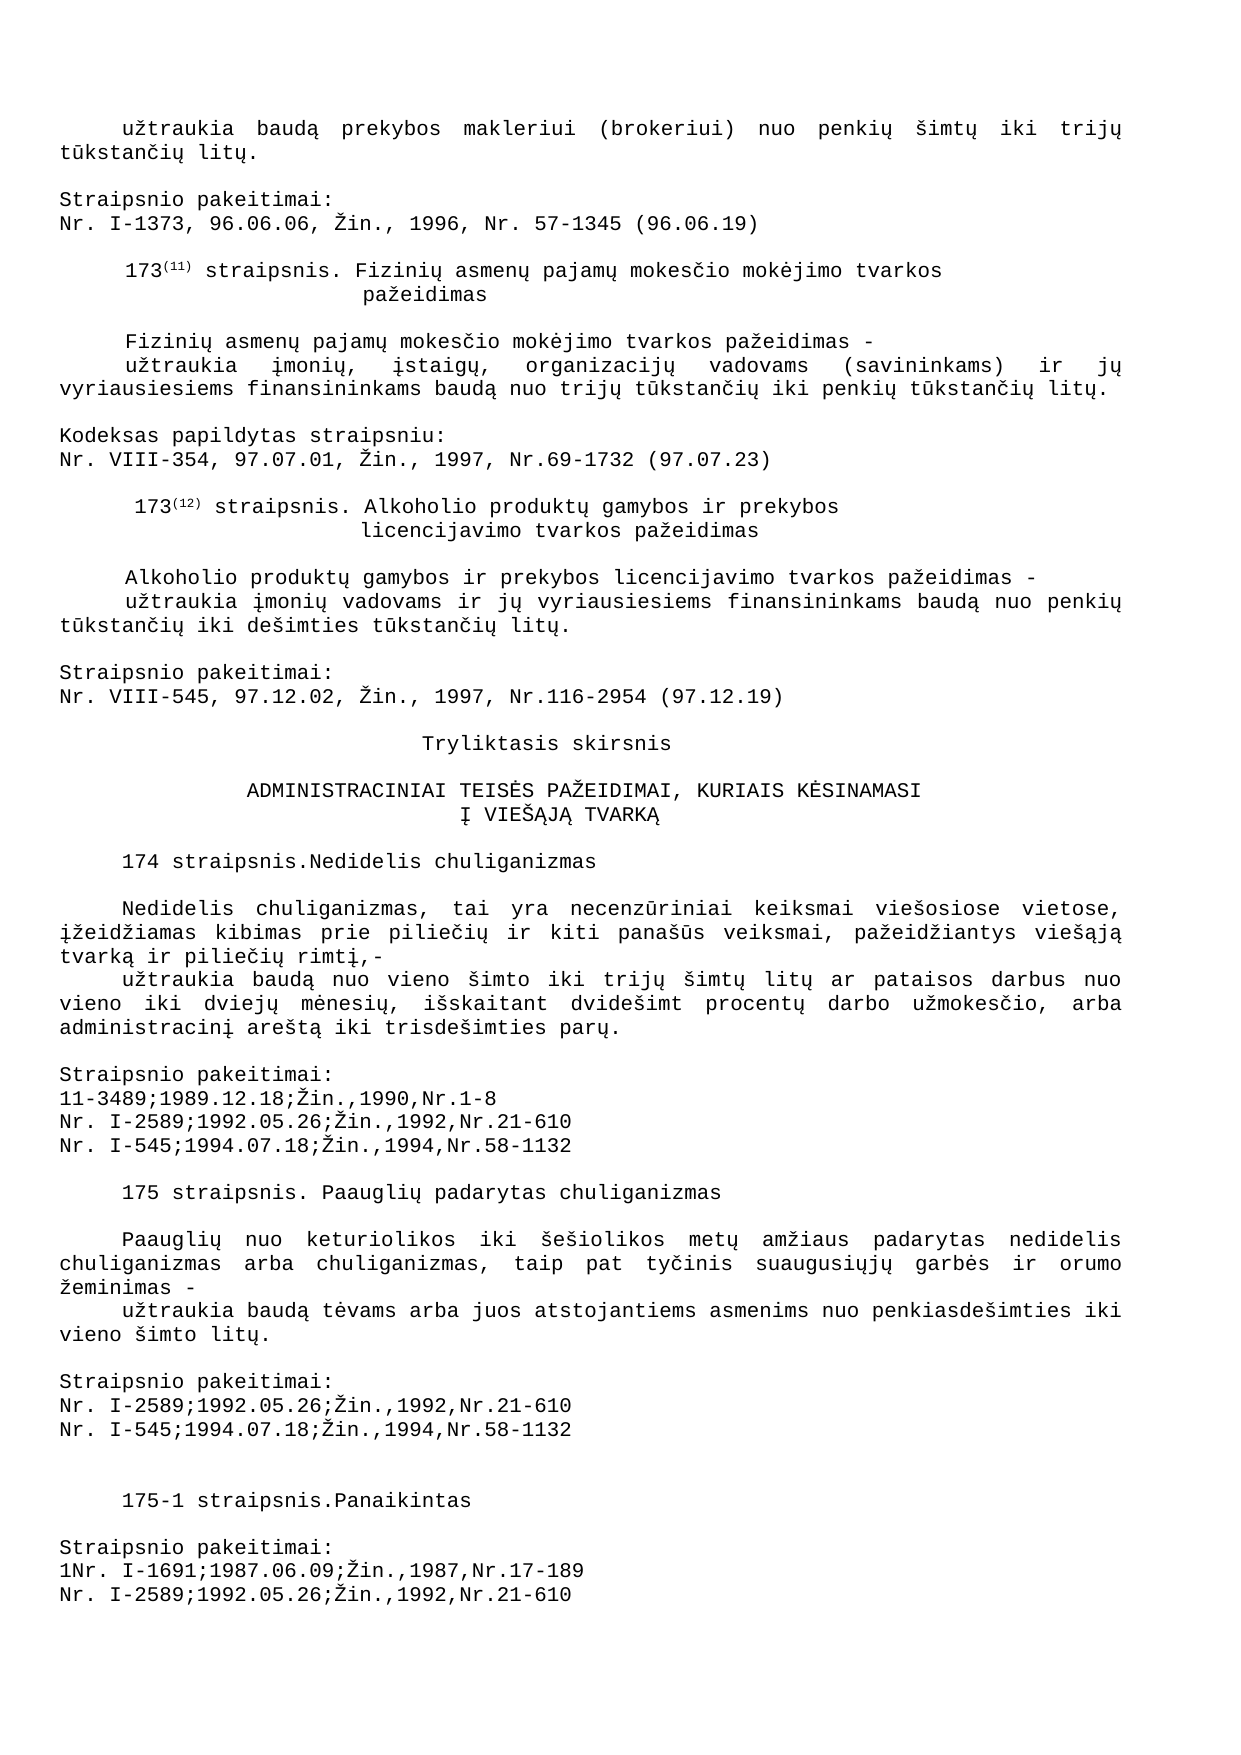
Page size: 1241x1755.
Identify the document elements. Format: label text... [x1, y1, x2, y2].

text licencijavimo tvarkos pažeidimas [134, 520, 1122, 544]
text Straipsnio pakeitimai: [59, 1371, 1122, 1395]
text Nedidelis chuliganizmas, tai yra necenzūriniai keiksmai viešosiose vietose, įžeidžiamas kibimas prie piliečių ir kiti panašūs veiksmai, pažeidžiantys viešąją tvarką ir piliečių rimtį,- [59, 898, 1122, 969]
text 175 straipsnis. Paauglių padarytas chuliganizmas [59, 1182, 1122, 1206]
text užtraukia įmonių, įstaigų, organizacijų vadovams (savininkams) ir jų vyriausiesiems finansininkams baudą nuo trijų tūkstančių iki penkių tūkstančių litų. [59, 354, 1122, 402]
text Nr. I-2589;1992.05.26;Žin.,1992,Nr.21-610 [59, 1111, 1122, 1135]
text Nr. I-545;1994.07.18;Žin.,1994,Nr.58-1132 [59, 1135, 1122, 1158]
text Straipsnio pakeitimai: [59, 1537, 1122, 1561]
text užtraukia baudą nuo vieno šimto iki trijų šimtų litų ar pataisos darbus nuo vieno iki dviejų mėnesių, išskaitant dvidešimt procentų darbo užmokesčio, arba administracinį areštą iki trisdešimties parų. [59, 969, 1122, 1040]
text pažeidimas [59, 284, 1122, 307]
text Straipsnio pakeitimai: [59, 662, 1122, 686]
text 175-1 straipsnis.Panaikintas [59, 1489, 1122, 1513]
text ADMINISTRACINIAI TEISĖS PAŽEIDIMAI, KURIAIS KĖSINAMASI [59, 780, 1122, 804]
text Alkoholio produktų gamybos ir prekybos licencijavimo tvarkos pažeidimas - [59, 567, 1122, 591]
text Tryliktasis skirsnis [59, 733, 1122, 757]
text Nr. I-2589;1992.05.26;Žin.,1992,Nr.21-610 [59, 1395, 1122, 1419]
text 11-3489;1989.12.18;Žin.,1990,Nr.1-8 [59, 1088, 1122, 1111]
text užtraukia baudą prekybos makleriui (brokeriui) nuo penkių šimtų iki trijų tūkstančių litų. [59, 118, 1122, 165]
text Nr. VIII-354, 97.07.01, Žin., 1997, Nr.69-1732 (97.07.23) [59, 449, 1122, 473]
text Nr. I-1373, 96.06.06, Žin., 1996, Nr. 57-1345 (96.06.19) [59, 213, 1122, 236]
text Straipsnio pakeitimai: [59, 1064, 1122, 1088]
text Nr. VIII-545, 97.12.02, Žin., 1997, Nr.116-2954 (97.12.19) [59, 686, 1122, 709]
text 1Nr. I-1691;1987.06.09;Žin.,1987,Nr.17-189 [59, 1561, 1122, 1584]
text Straipsnio pakeitimai: [59, 189, 1122, 213]
text Paauglių nuo keturiolikos iki šešiolikos metų amžiaus padarytas nedidelis chuliganizmas arba chuliganizmas, taip pat tyčinis suaugusiųjų garbės ir orumo žeminimas - [59, 1229, 1122, 1300]
text Nr. I-2589;1992.05.26;Žin.,1992,Nr.21-610 [59, 1584, 1122, 1608]
text Fizinių asmenų pajamų mokesčio mokėjimo tvarkos pažeidimas - [59, 331, 1122, 354]
text Kodeksas papildytas straipsniu: [59, 426, 1122, 449]
text Į VIEŠĄJĄ TVARKĄ [59, 804, 1122, 827]
text 174 straipsnis.Nedidelis chuliganizmas [59, 851, 1122, 875]
text 173(11) straipsnis. Fizinių asmenų pajamų mokesčio mokėjimo tvarkos [59, 260, 1122, 284]
text užtraukia baudą tėvams arba juos atstojantiems asmenims nuo penkiasdešimties iki vieno šimto litų. [59, 1300, 1122, 1348]
text užtraukia įmonių vadovams ir jų vyriausiesiems finansininkams baudą nuo penkių tūkstančių iki dešimties tūkstančių litų. [59, 591, 1122, 638]
text Nr. I-545;1994.07.18;Žin.,1994,Nr.58-1132 [59, 1419, 1122, 1442]
text 173(12) straipsnis. Alkoholio produktų gamybos ir prekybos [134, 496, 1122, 520]
